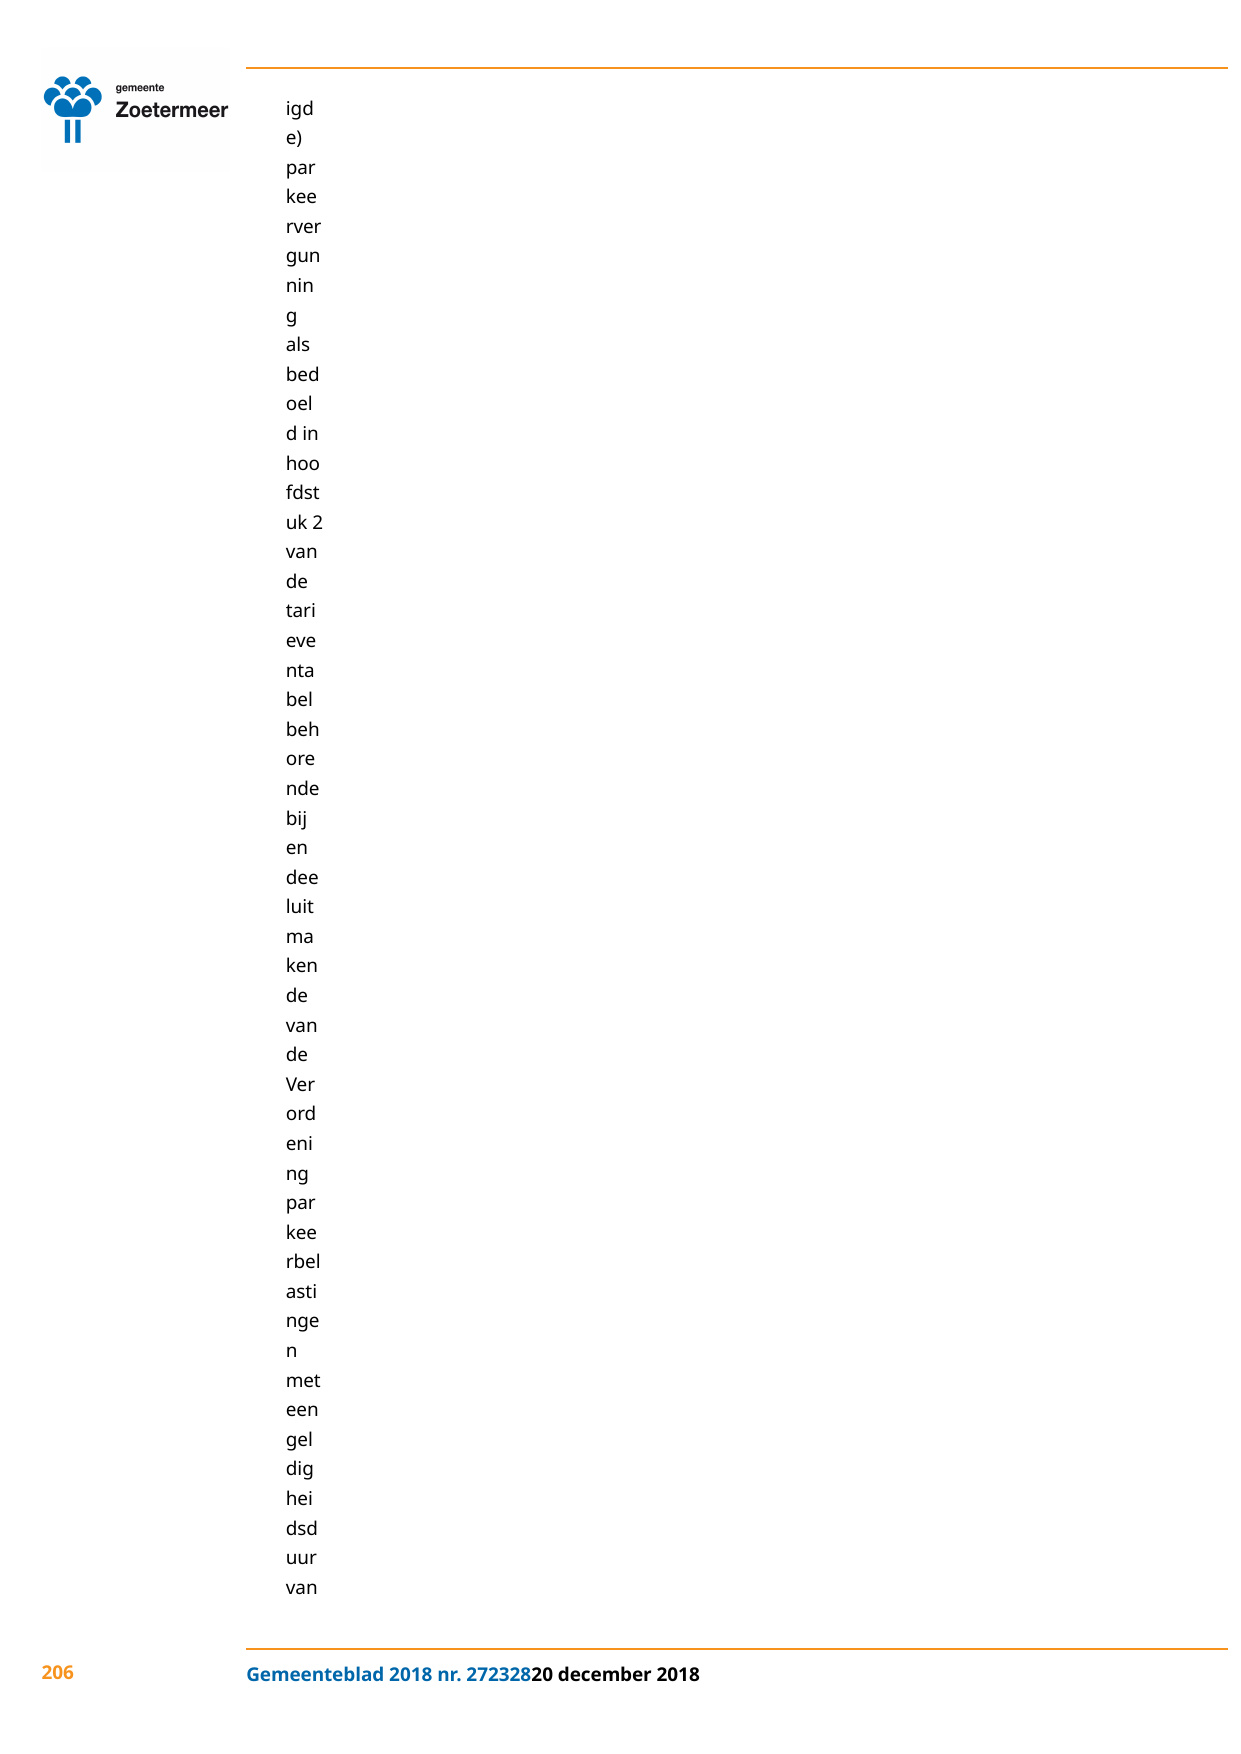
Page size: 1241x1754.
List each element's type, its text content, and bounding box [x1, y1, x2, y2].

table_cell [361, 95, 398, 1600]
table_cell [248, 95, 286, 1600]
picture [41, 47, 231, 172]
table_cell igde) parkeervergunning als bedoeld in hoofdstuk 2 van de tarieventabel behorende bij en deeluitmakende van de Verordening parkeerbelastingen met een geldigheidsduur van [286, 95, 323, 1600]
table_cell [323, 95, 361, 1600]
